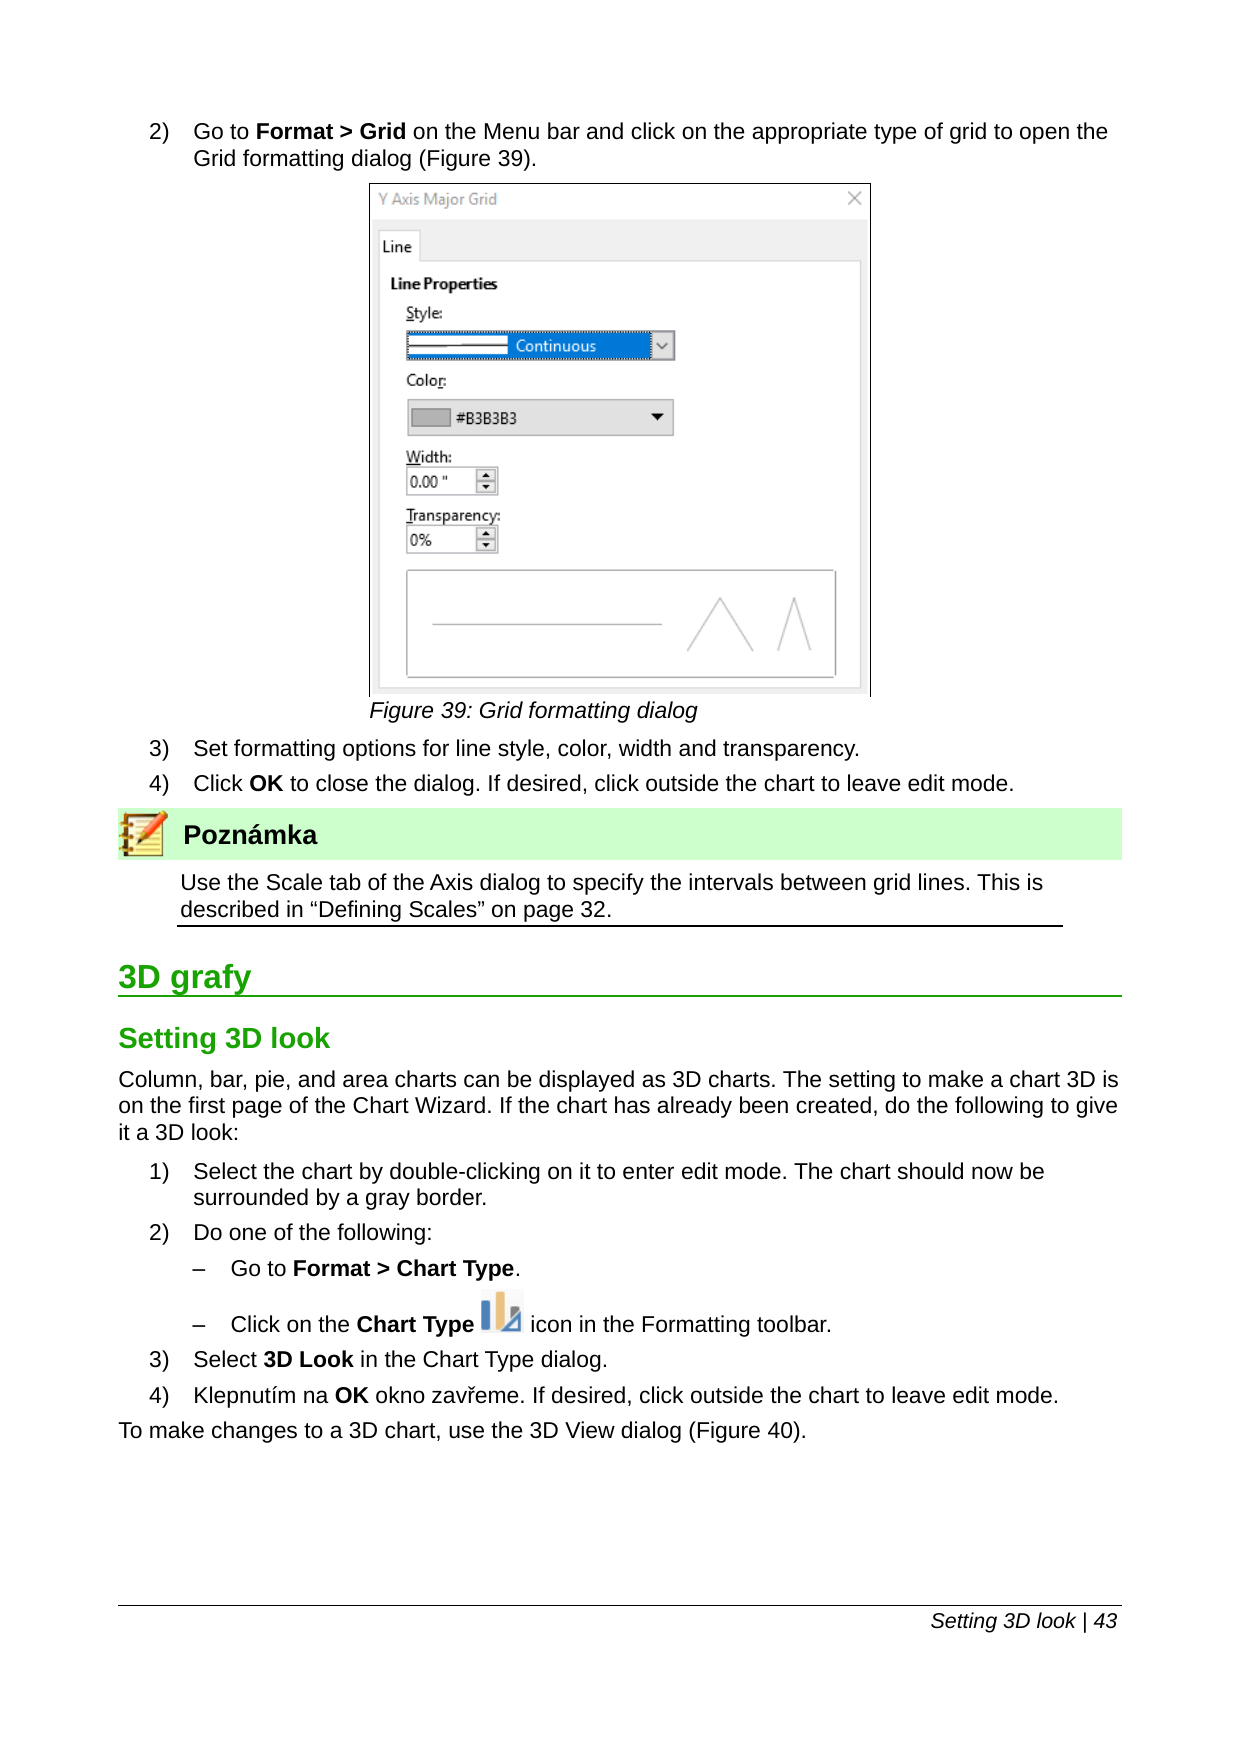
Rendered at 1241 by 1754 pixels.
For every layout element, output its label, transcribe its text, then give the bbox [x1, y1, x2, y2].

list Go to Format > Chart Type. [192, 1254, 1122, 1281]
list Click OK to close the dialog. If desired, click outside the chart to leave edit mode. [169, 770, 1122, 797]
subtitle 3D grafy [118, 957, 1122, 995]
list Click on the Chart Type icon in the Formatting toolbar. [192, 1290, 1122, 1338]
list Go to Format > Grid on the Menu bar and click on the appropriate type of grid to open the Grid formatting dialog (Figure 39). [169, 118, 1122, 171]
subtitle Setting 3D look [118, 1021, 1122, 1054]
list Select the chart by double-clicking on it to enter edit mode. The chart should now be surrounded by a gray border. [169, 1158, 1122, 1210]
picture [119, 809, 170, 860]
list Set formatting options for line style, color, width and transparency. [169, 735, 1122, 761]
text To make changes to a 3D chart, use the 3D View dialog (Figure 40). [118, 1417, 1122, 1443]
text Figure 39: Grid formatting dialog [369, 694, 871, 723]
text Use the Scale tab of the Axis dialog to specify the intervals between grid lines. This is described in “Defining Scales” on page 32. [177, 866, 1063, 925]
list Select 3D Look in the Chart Type dialog. [169, 1346, 1122, 1373]
picture [372, 185, 868, 694]
subtitle Poznámka [118, 808, 1122, 860]
picture [480, 1289, 524, 1333]
list Do one of the following: [169, 1219, 1122, 1246]
list Column, bar, pie, and area charts can be displayed as 3D charts. The setting to make a chart 3D is on the first page of the Chart Wizard. If the chart has already been created, do the following to give it a 3D look: [118, 1066, 1122, 1145]
list Klepnutím na OK okno zavřeme. If desired, click outside the chart to leave edit mode. [169, 1382, 1122, 1408]
